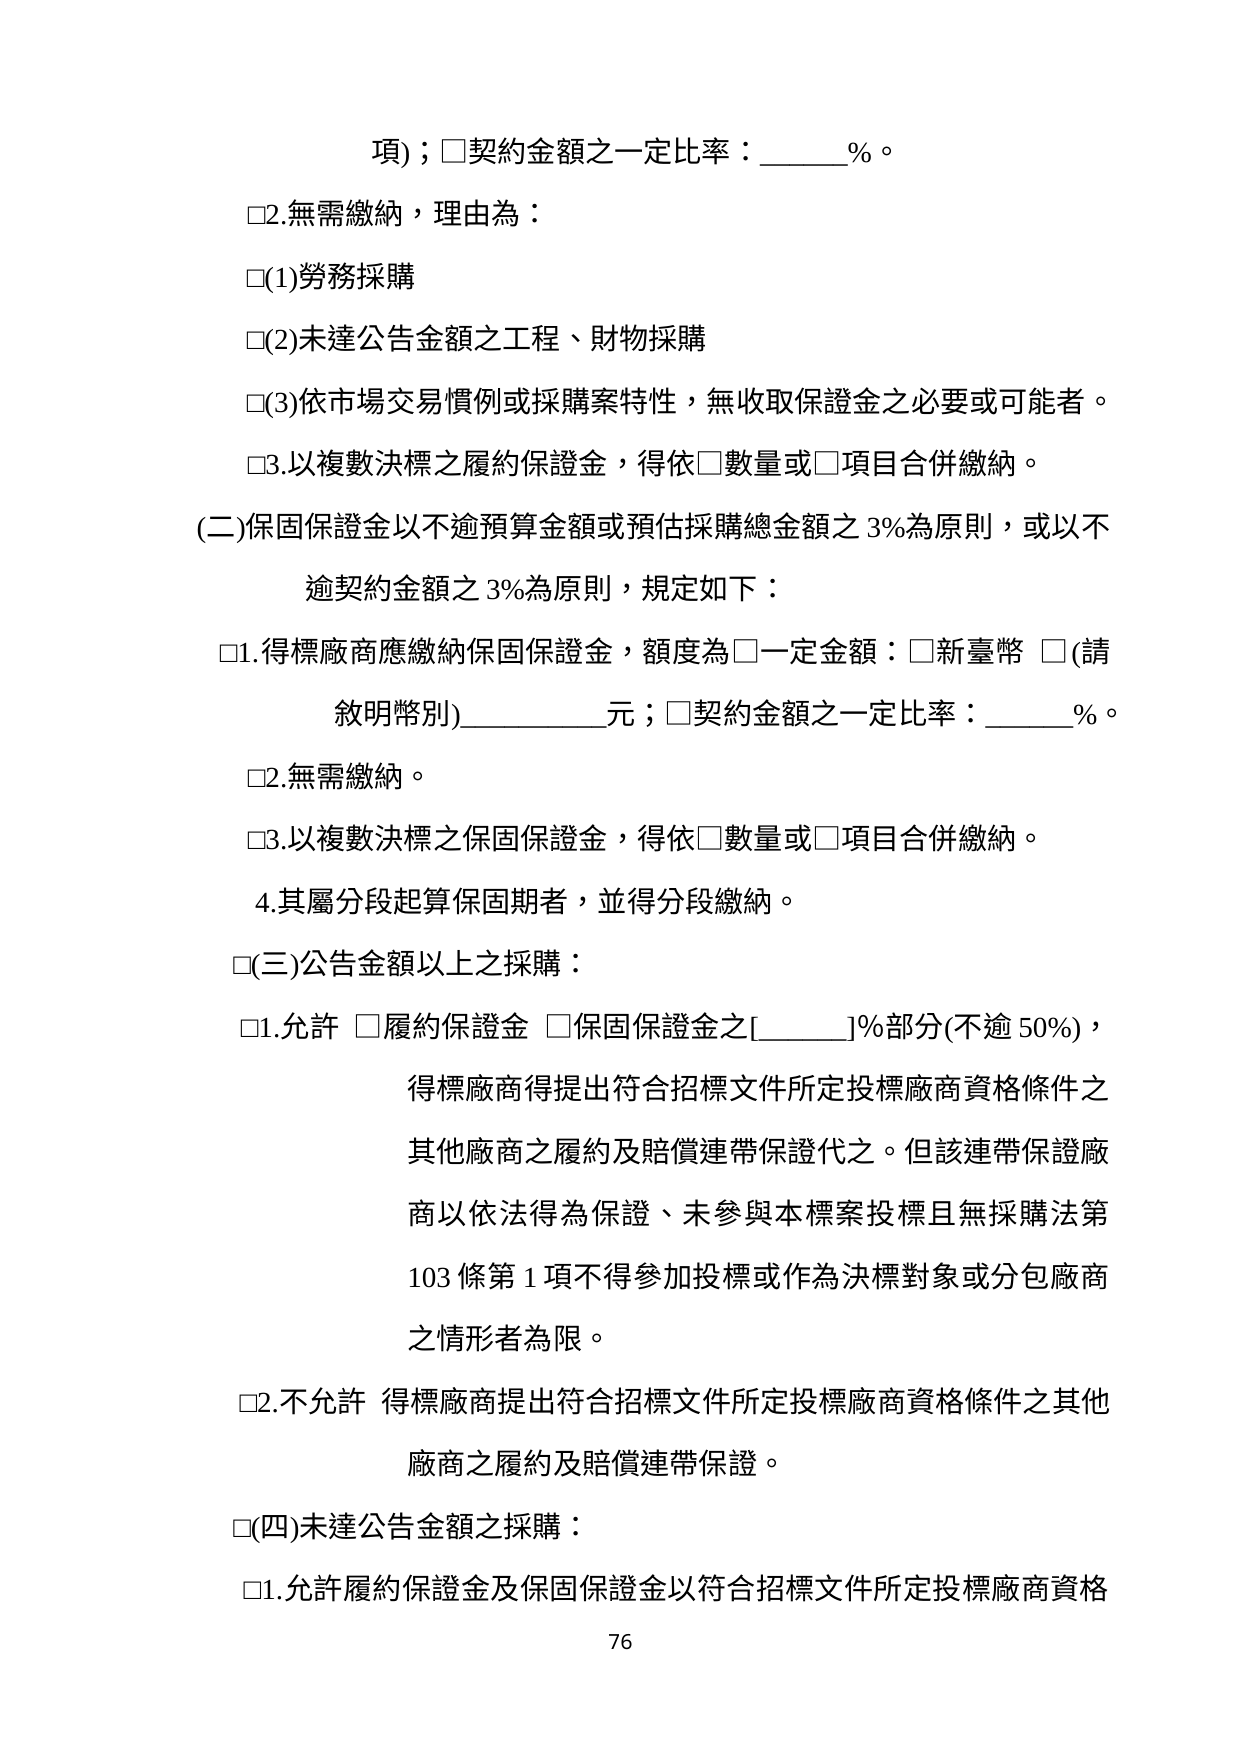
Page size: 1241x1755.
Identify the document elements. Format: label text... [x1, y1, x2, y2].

text 4.其屬分段起算保固期者，並得分段繳納。 [189, 858, 1110, 920]
text □3.以複數決標之保固保證金，得依□數量或□項目合併繳納。 [189, 795, 1110, 858]
text □2.無需繳納。 [189, 733, 1110, 795]
text □1.允許履約保證金及保固保證金以符合招標文件所定投標廠商資格 [130, 1545, 1110, 1608]
text □2.無需繳納，理由為： [189, 170, 1110, 233]
text □(1)勞務採購 [130, 233, 1110, 295]
text 項)；□契約金額之一定比率：______%。 [130, 108, 1110, 170]
text □(2)未達公告金額之工程、財物採購 [130, 295, 1110, 358]
text □(四)未達公告金額之採購： [189, 1483, 1110, 1545]
text □2.不允許 得標廠商提出符合招標文件所定投標廠商資格條件之其他廠商之履約及賠償連帶保證。 [130, 1358, 1110, 1483]
text □(3)依市場交易慣例或採購案特性，無收取保證金之必要或可能者。 [130, 358, 1110, 420]
text □3.以複數決標之履約保證金，得依□數量或□項目合併繳納。 [189, 420, 1110, 483]
text (二)保固保證金以不逾預算金額或預估採購總金額之3%為原則，或以不逾契約金額之3%為原則，規定如下： [130, 483, 1110, 608]
text □(三)公告金額以上之採購： [189, 920, 1110, 983]
text □1.允許 □履約保證金 □保固保證金之[______]％部分(不逾50%)，得標廠商得提出符合招標文件所定投標廠商資格條件之其他廠商之履約及賠償連帶保證代之。但該連帶保證廠商以依法得為保證、未參與本標案投標且無採購法第103條第1項不得參加投標或作為決標對象或分包廠商之情形者為限。 [130, 983, 1110, 1358]
text □1.得標廠商應繳納保固保證金，額度為□一定金額：□新臺幣 □(請敘明幣別)__________元；□契約金額之一定比率：______%。 [130, 608, 1110, 733]
